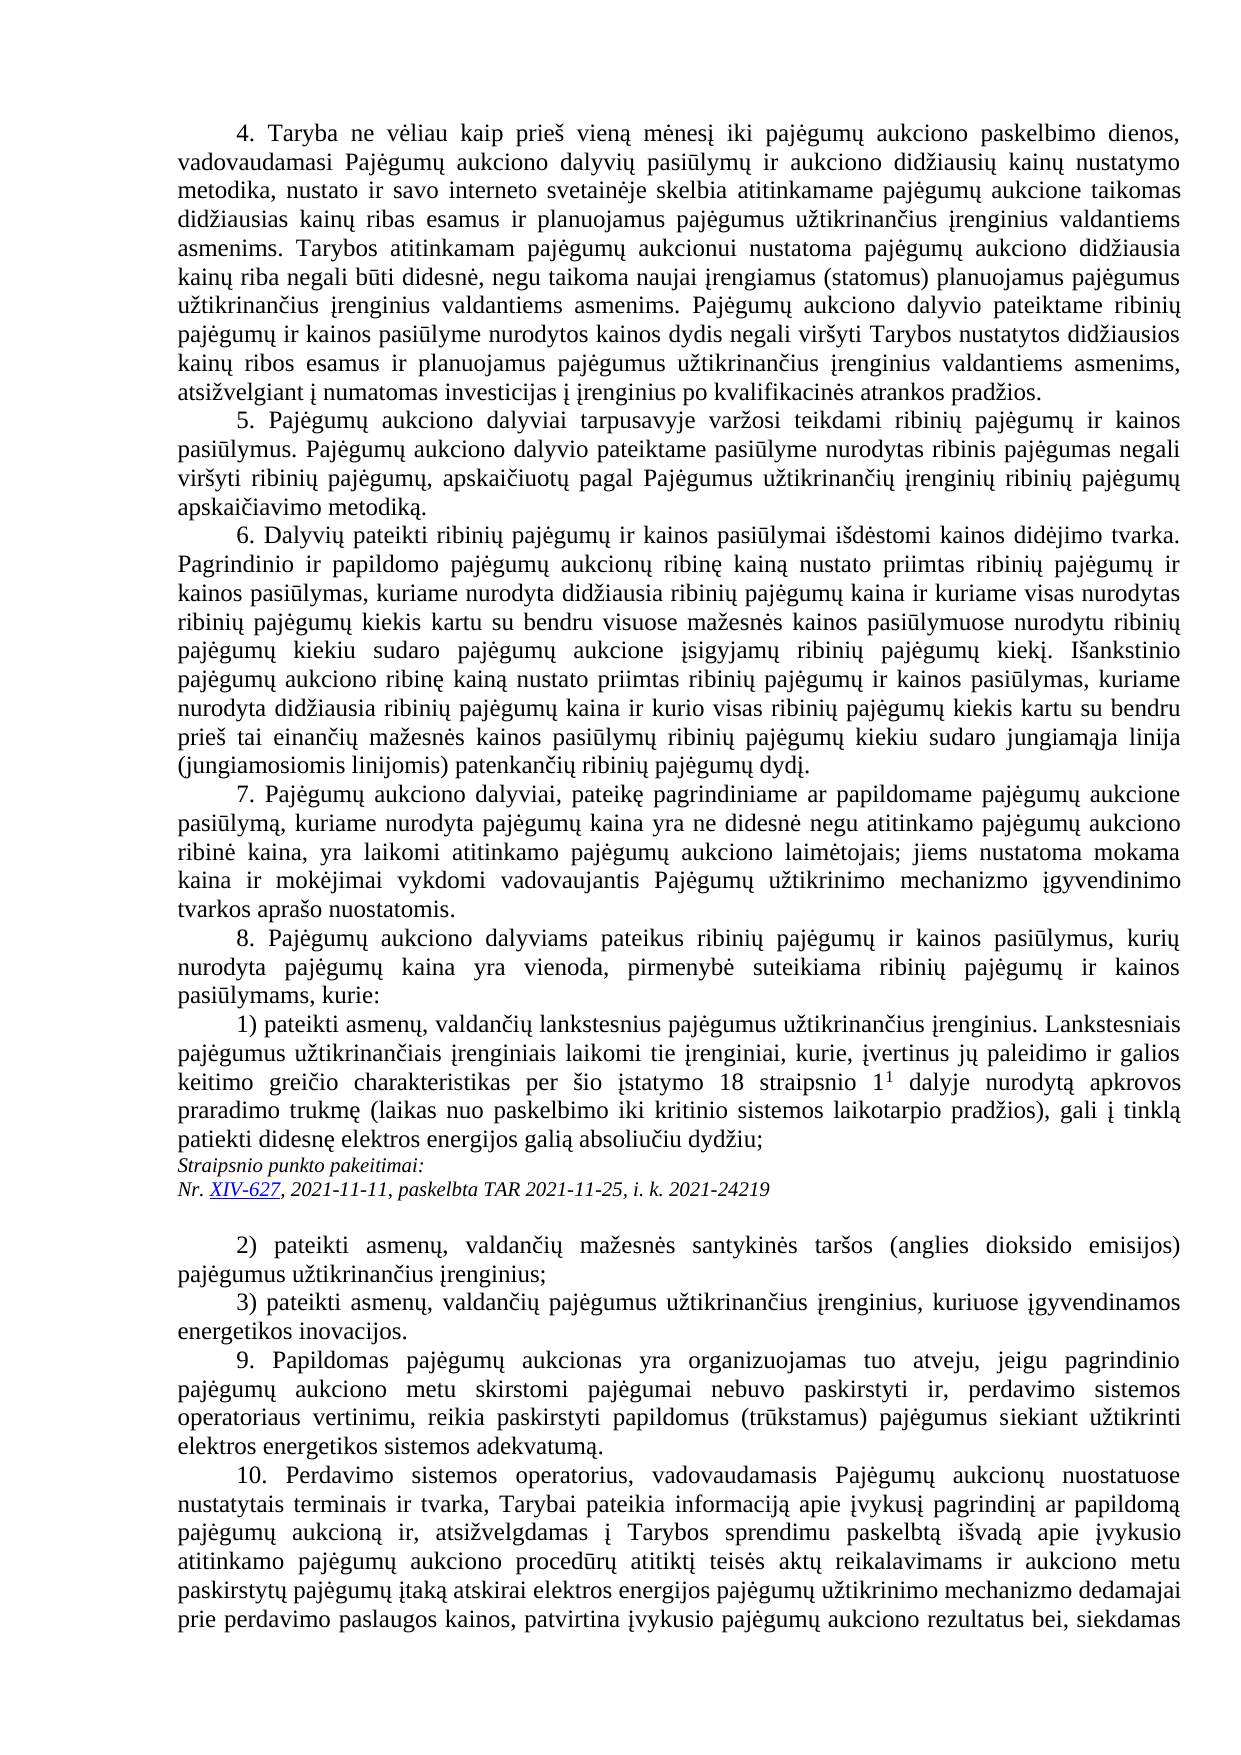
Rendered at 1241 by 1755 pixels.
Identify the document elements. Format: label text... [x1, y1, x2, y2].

text 6. Dalyvių pateikti ribinių pajėgumų ir kainos pasiūlymai išdėstomi kainos didėjimo tvarka. Pagrindinio ir papildomo pajėgumų aukcionų ribinę kainą nustato priimtas ribinių pajėgumų ir kainos pasiūlymas, kuriame nurodyta didžiausia ribinių pajėgumų kaina ir kuriame visas nurodytas ribinių pajėgumų kiekis kartu su bendru visuose mažesnės kainos pasiūlymuose nurodytu ribinių pajėgumų kiekiu sudaro pajėgumų aukcione įsigyjamų ribinių pajėgumų kiekį. Išankstinio pajėgumų aukciono ribinę kainą nustato priimtas ribinių pajėgumų ir kainos pasiūlymas, kuriame nurodyta didžiausia ribinių pajėgumų kaina ir kurio visas ribinių pajėgumų kiekis kartu su bendru prieš tai einančių mažesnės kainos pasiūlymų ribinių pajėgumų kiekiu sudaro jungiamąja linija (jungiamosiomis linijomis) patenkančių ribinių pajėgumų dydį. [177, 521, 1181, 779]
text 1) pateikti asmenų, valdančių lankstesnius pajėgumus užtikrinančius įrenginius. Lankstesniais pajėgumus užtikrinančiais įrenginiais laikomi tie įrenginiai, kurie, įvertinus jų paleidimo ir galios keitimo greičio charakteristikas per šio įstatymo 18 straipsnio 11 dalyje nurodytą apkrovos praradimo trukmę (laikas nuo paskelbimo iki kritinio sistemos laikotarpio pradžios), gali į tinklą patiekti didesnę elektros energijos galią absoliučiu dydžiu; [177, 1009, 1181, 1153]
text 8. Pajėgumų aukciono dalyviams pateikus ribinių pajėgumų ir kainos pasiūlymus, kurių nurodyta pajėgumų kaina yra vienoda, pirmenybė suteikiama ribinių pajėgumų ir kainos pasiūlymams, kurie: [177, 923, 1181, 1009]
text 3) pateikti asmenų, valdančių pajėgumus užtikrinančius įrenginius, kuriuose įgyvendinamos energetikos inovacijos. [177, 1287, 1181, 1345]
text 10. Perdavimo sistemos operatorius, vadovaudamasis Pajėgumų aukcionų nuostatuose nustatytais terminais ir tvarka, Tarybai pateikia informaciją apie įvykusį pagrindinį ar papildomą pajėgumų aukcioną ir, atsižvelgdamas į Tarybos sprendimu paskelbtą išvadą apie įvykusio atitinkamo pajėgumų aukciono procedūrų atitiktį teisės aktų reikalavimams ir aukciono metu paskirstytų pajėgumų įtaką atskirai elektros energijos pajėgumų užtikrinimo mechanizmo dedamajai prie perdavimo paslaugos kainos, patvirtina įvykusio pajėgumų aukciono rezultatus bei, siekdamas [177, 1460, 1181, 1632]
text 5. Pajėgumų aukciono dalyviai tarpusavyje varžosi teikdami ribinių pajėgumų ir kainos pasiūlymus. Pajėgumų aukciono dalyvio pateiktame pasiūlyme nurodytas ribinis pajėgumas negali viršyti ribinių pajėgumų, apskaičiuotų pagal Pajėgumus užtikrinančių įrenginių ribinių pajėgumų apskaičiavimo metodiką. [177, 406, 1181, 521]
text 9. Papildomas pajėgumų aukcionas yra organizuojamas tuo atveju, jeigu pagrindinio pajėgumų aukciono metu skirstomi pajėgumai nebuvo paskirstyti ir, perdavimo sistemos operatoriaus vertinimu, reikia paskirstyti papildomus (trūkstamus) pajėgumus siekiant užtikrinti elektros energetikos sistemos adekvatumą. [177, 1345, 1181, 1460]
text 2) pateikti asmenų, valdančių mažesnės santykinės taršos (anglies dioksido emisijos) pajėgumus užtikrinančius įrenginius; [177, 1230, 1181, 1287]
text Nr. XIV-627, 2021-11-11, paskelbta TAR 2021-11-25, i. k. 2021-24219 [177, 1177, 1181, 1201]
text Straipsnio punkto pakeitimai: [177, 1153, 1181, 1177]
text 7. Pajėgumų aukciono dalyviai, pateikę pagrindiniame ar papildomame pajėgumų aukcione pasiūlymą, kuriame nurodyta pajėgumų kaina yra ne didesnė negu atitinkamo pajėgumų aukciono ribinė kaina, yra laikomi atitinkamo pajėgumų aukciono laimėtojais; jiems nustatoma mokama kaina ir mokėjimai vykdomi vadovaujantis Pajėgumų užtikrinimo mechanizmo įgyvendinimo tvarkos aprašo nuostatomis. [177, 779, 1181, 923]
text 4. Taryba ne vėliau kaip prieš vieną mėnesį iki pajėgumų aukciono paskelbimo dienos, vadovaudamasi Pajėgumų aukciono dalyvių pasiūlymų ir aukciono didžiausių kainų nustatymo metodika, nustato ir savo interneto svetainėje skelbia atitinkamame pajėgumų aukcione taikomas didžiausias kainų ribas esamus ir planuojamus pajėgumus užtikrinančius įrenginius valdantiems asmenims. Tarybos atitinkamam pajėgumų aukcionui nustatoma pajėgumų aukciono didžiausia kainų riba negali būti didesnė, negu taikoma naujai įrengiamus (statomus) planuojamus pajėgumus užtikrinančius įrenginius valdantiems asmenims. Pajėgumų aukciono dalyvio pateiktame ribinių pajėgumų ir kainos pasiūlyme nurodytos kainos dydis negali viršyti Tarybos nustatytos didžiausios kainų ribos esamus ir planuojamus pajėgumus užtikrinančius įrenginius valdantiems asmenims, atsižvelgiant į numatomas investicijas į įrenginius po kvalifikacinės atrankos pradžios. [177, 118, 1181, 406]
